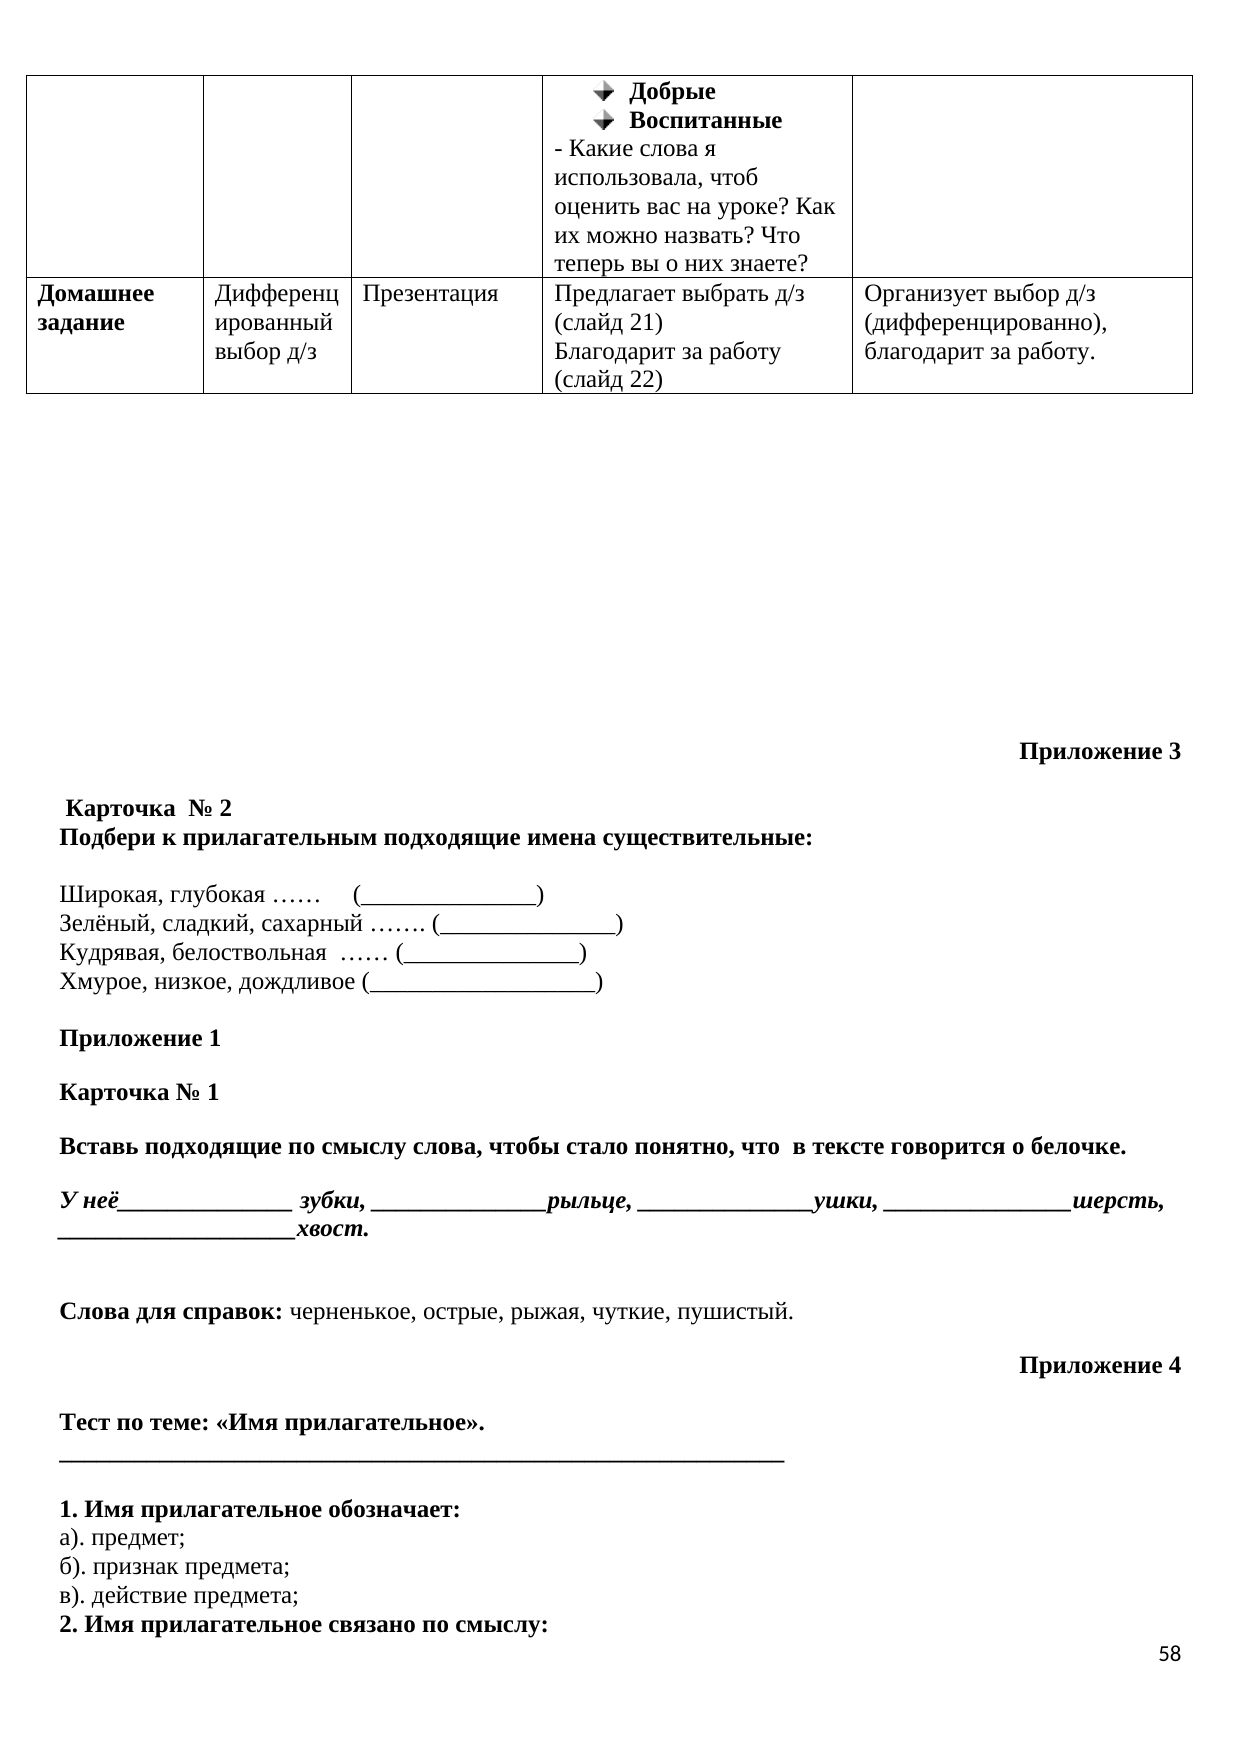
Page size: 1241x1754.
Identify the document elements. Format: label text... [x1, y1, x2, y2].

table_cell Домашнее задание [27, 278, 203, 393]
table_cell [853, 76, 1192, 277]
text Зелёный, сладкий, сахарный ……. (______________) [59, 908, 1181, 937]
table_cell Предлагает выбрать д/з (слайд 21) Благодарит за работу (слайд 22) [543, 278, 852, 393]
text Приложение 4 [59, 1350, 1181, 1379]
text Карточка № 1 [59, 1077, 1181, 1106]
text Широкая, глубокая …… (______________) [59, 879, 1181, 908]
table_cell [27, 76, 203, 277]
text Подбери к прилагательным подходящие имена существительные: [59, 822, 1181, 851]
text У неё______________ зубки, ______________рыльце, ______________ушки, _______________шерсть, ___________________хвост. [59, 1185, 1181, 1242]
table_cell [352, 76, 542, 277]
table_cell Презентация [352, 278, 542, 393]
text Кудрявая, белоствольная …… (______________) [59, 937, 1181, 966]
text Карточка № 2 [59, 793, 1181, 822]
text Приложение 1 [59, 1023, 1181, 1052]
table_cell Организует выбор д/з (дифференцированно), благодарит за работу. [853, 278, 1192, 393]
table_cell [204, 76, 351, 277]
text Тест по теме: «Имя прилагательное». [59, 1407, 1181, 1436]
text Слова для справок: черненькое, острые, рыжая, чуткие, пушистый. [59, 1296, 1181, 1325]
text Приложение 3 [59, 736, 1181, 764]
text Вставь подходящие по смыслу слова, чтобы стало понятно, что в тексте говорится о белочке. [59, 1131, 1181, 1160]
table_cell Добрые Воспитанные - Какие слова я использовала, чтоб оценить вас на уроке? Как их можно назвать? Что теперь вы о них знаете? [543, 76, 852, 277]
text Хмурое, низкое, дождливое (__________________) [59, 966, 1181, 994]
text 1. Имя прилагательное обозначает: а). предмет; б). признак предмета; в). действие предмета; 2. Имя прилагательное связано по смыслу: [59, 1465, 1181, 1637]
table_cell Дифференцированный выбор д/з [204, 278, 351, 393]
text __________________________________________________________ [59, 1436, 1181, 1465]
